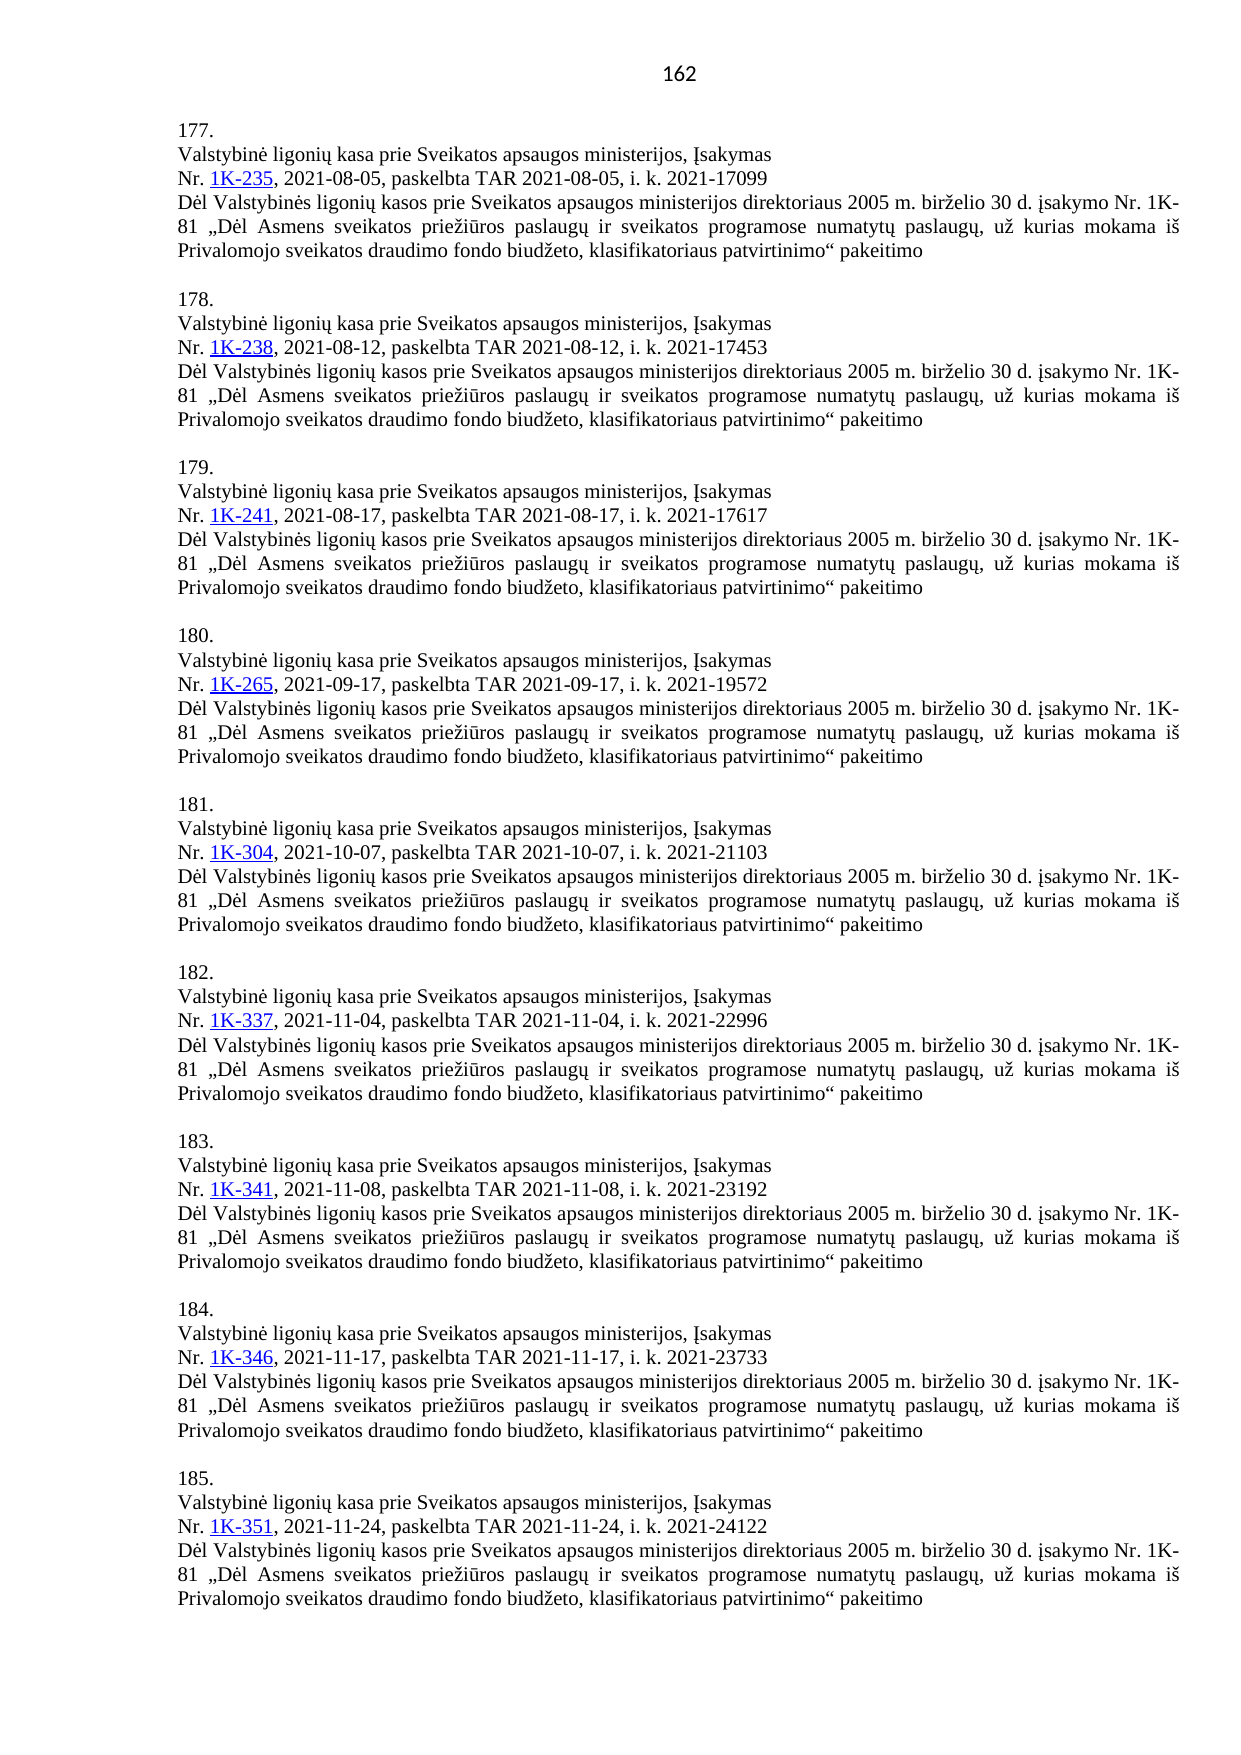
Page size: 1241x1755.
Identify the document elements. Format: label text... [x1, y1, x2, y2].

text Valstybinė ligonių kasa prie Sveikatos apsaugos ministerijos, Įsakymas [177, 647, 1181, 672]
text Valstybinė ligonių kasa prie Sveikatos apsaugos ministerijos, Įsakymas [177, 311, 1181, 335]
text 182. [177, 960, 1181, 984]
text Dėl Valstybinės ligonių kasos prie Sveikatos apsaugos ministerijos direktoriaus 2005 m. birželio 30 d. įsakymo Nr. 1K-81 „Dėl Asmens sveikatos priežiūros paslaugų ir sveikatos programose numatytų paslaugų, už kurias mokama iš Privalomojo sveikatos draudimo fondo biudžeto, klasifikatoriaus patvirtinimo“ pakeitimo [177, 527, 1181, 599]
text 185. [177, 1466, 1181, 1490]
text Nr. 1K-351, 2021-11-24, paskelbta TAR 2021-11-24, i. k. 2021-24122 [177, 1514, 1181, 1538]
text Valstybinė ligonių kasa prie Sveikatos apsaugos ministerijos, Įsakymas [177, 479, 1181, 503]
text Dėl Valstybinės ligonių kasos prie Sveikatos apsaugos ministerijos direktoriaus 2005 m. birželio 30 d. įsakymo Nr. 1K-81 „Dėl Asmens sveikatos priežiūros paslaugų ir sveikatos programose numatytų paslaugų, už kurias mokama iš Privalomojo sveikatos draudimo fondo biudžeto, klasifikatoriaus patvirtinimo“ pakeitimo [177, 1032, 1181, 1105]
text Nr. 1K-346, 2021-11-17, paskelbta TAR 2021-11-17, i. k. 2021-23733 [177, 1345, 1181, 1369]
text Valstybinė ligonių kasa prie Sveikatos apsaugos ministerijos, Įsakymas [177, 1490, 1181, 1514]
text 180. [177, 623, 1181, 647]
text Dėl Valstybinės ligonių kasos prie Sveikatos apsaugos ministerijos direktoriaus 2005 m. birželio 30 d. įsakymo Nr. 1K-81 „Dėl Asmens sveikatos priežiūros paslaugų ir sveikatos programose numatytų paslaugų, už kurias mokama iš Privalomojo sveikatos draudimo fondo biudžeto, klasifikatoriaus patvirtinimo“ pakeitimo [177, 190, 1181, 262]
text Nr. 1K-238, 2021-08-12, paskelbta TAR 2021-08-12, i. k. 2021-17453 [177, 335, 1181, 359]
text Dėl Valstybinės ligonių kasos prie Sveikatos apsaugos ministerijos direktoriaus 2005 m. birželio 30 d. įsakymo Nr. 1K-81 „Dėl Asmens sveikatos priežiūros paslaugų ir sveikatos programose numatytų paslaugų, už kurias mokama iš Privalomojo sveikatos draudimo fondo biudžeto, klasifikatoriaus patvirtinimo“ pakeitimo [177, 696, 1181, 768]
text Dėl Valstybinės ligonių kasos prie Sveikatos apsaugos ministerijos direktoriaus 2005 m. birželio 30 d. įsakymo Nr. 1K-81 „Dėl Asmens sveikatos priežiūros paslaugų ir sveikatos programose numatytų paslaugų, už kurias mokama iš Privalomojo sveikatos draudimo fondo biudžeto, klasifikatoriaus patvirtinimo“ pakeitimo [177, 1538, 1181, 1610]
text Dėl Valstybinės ligonių kasos prie Sveikatos apsaugos ministerijos direktoriaus 2005 m. birželio 30 d. įsakymo Nr. 1K-81 „Dėl Asmens sveikatos priežiūros paslaugų ir sveikatos programose numatytų paslaugų, už kurias mokama iš Privalomojo sveikatos draudimo fondo biudžeto, klasifikatoriaus patvirtinimo“ pakeitimo [177, 1369, 1181, 1442]
text Nr. 1K-265, 2021-09-17, paskelbta TAR 2021-09-17, i. k. 2021-19572 [177, 672, 1181, 696]
text Valstybinė ligonių kasa prie Sveikatos apsaugos ministerijos, Įsakymas [177, 984, 1181, 1008]
text Dėl Valstybinės ligonių kasos prie Sveikatos apsaugos ministerijos direktoriaus 2005 m. birželio 30 d. įsakymo Nr. 1K-81 „Dėl Asmens sveikatos priežiūros paslaugų ir sveikatos programose numatytų paslaugų, už kurias mokama iš Privalomojo sveikatos draudimo fondo biudžeto, klasifikatoriaus patvirtinimo“ pakeitimo [177, 864, 1181, 936]
text Dėl Valstybinės ligonių kasos prie Sveikatos apsaugos ministerijos direktoriaus 2005 m. birželio 30 d. įsakymo Nr. 1K-81 „Dėl Asmens sveikatos priežiūros paslaugų ir sveikatos programose numatytų paslaugų, už kurias mokama iš Privalomojo sveikatos draudimo fondo biudžeto, klasifikatoriaus patvirtinimo“ pakeitimo [177, 1201, 1181, 1273]
text 178. [177, 287, 1181, 311]
text Nr. 1K-235, 2021-08-05, paskelbta TAR 2021-08-05, i. k. 2021-17099 [177, 166, 1181, 190]
text Valstybinė ligonių kasa prie Sveikatos apsaugos ministerijos, Įsakymas [177, 1321, 1181, 1345]
text Nr. 1K-337, 2021-11-04, paskelbta TAR 2021-11-04, i. k. 2021-22996 [177, 1008, 1181, 1032]
text Valstybinė ligonių kasa prie Sveikatos apsaugos ministerijos, Įsakymas [177, 816, 1181, 840]
text Dėl Valstybinės ligonių kasos prie Sveikatos apsaugos ministerijos direktoriaus 2005 m. birželio 30 d. įsakymo Nr. 1K-81 „Dėl Asmens sveikatos priežiūros paslaugų ir sveikatos programose numatytų paslaugų, už kurias mokama iš Privalomojo sveikatos draudimo fondo biudžeto, klasifikatoriaus patvirtinimo“ pakeitimo [177, 359, 1181, 431]
text Nr. 1K-241, 2021-08-17, paskelbta TAR 2021-08-17, i. k. 2021-17617 [177, 503, 1181, 527]
text Nr. 1K-304, 2021-10-07, paskelbta TAR 2021-10-07, i. k. 2021-21103 [177, 840, 1181, 864]
text 183. [177, 1129, 1181, 1153]
text 181. [177, 792, 1181, 816]
text 179. [177, 455, 1181, 479]
text Valstybinė ligonių kasa prie Sveikatos apsaugos ministerijos, Įsakymas [177, 142, 1181, 166]
text 177. [177, 118, 1181, 142]
text Valstybinė ligonių kasa prie Sveikatos apsaugos ministerijos, Įsakymas [177, 1153, 1181, 1177]
text 184. [177, 1297, 1181, 1321]
text Nr. 1K-341, 2021-11-08, paskelbta TAR 2021-11-08, i. k. 2021-23192 [177, 1177, 1181, 1201]
